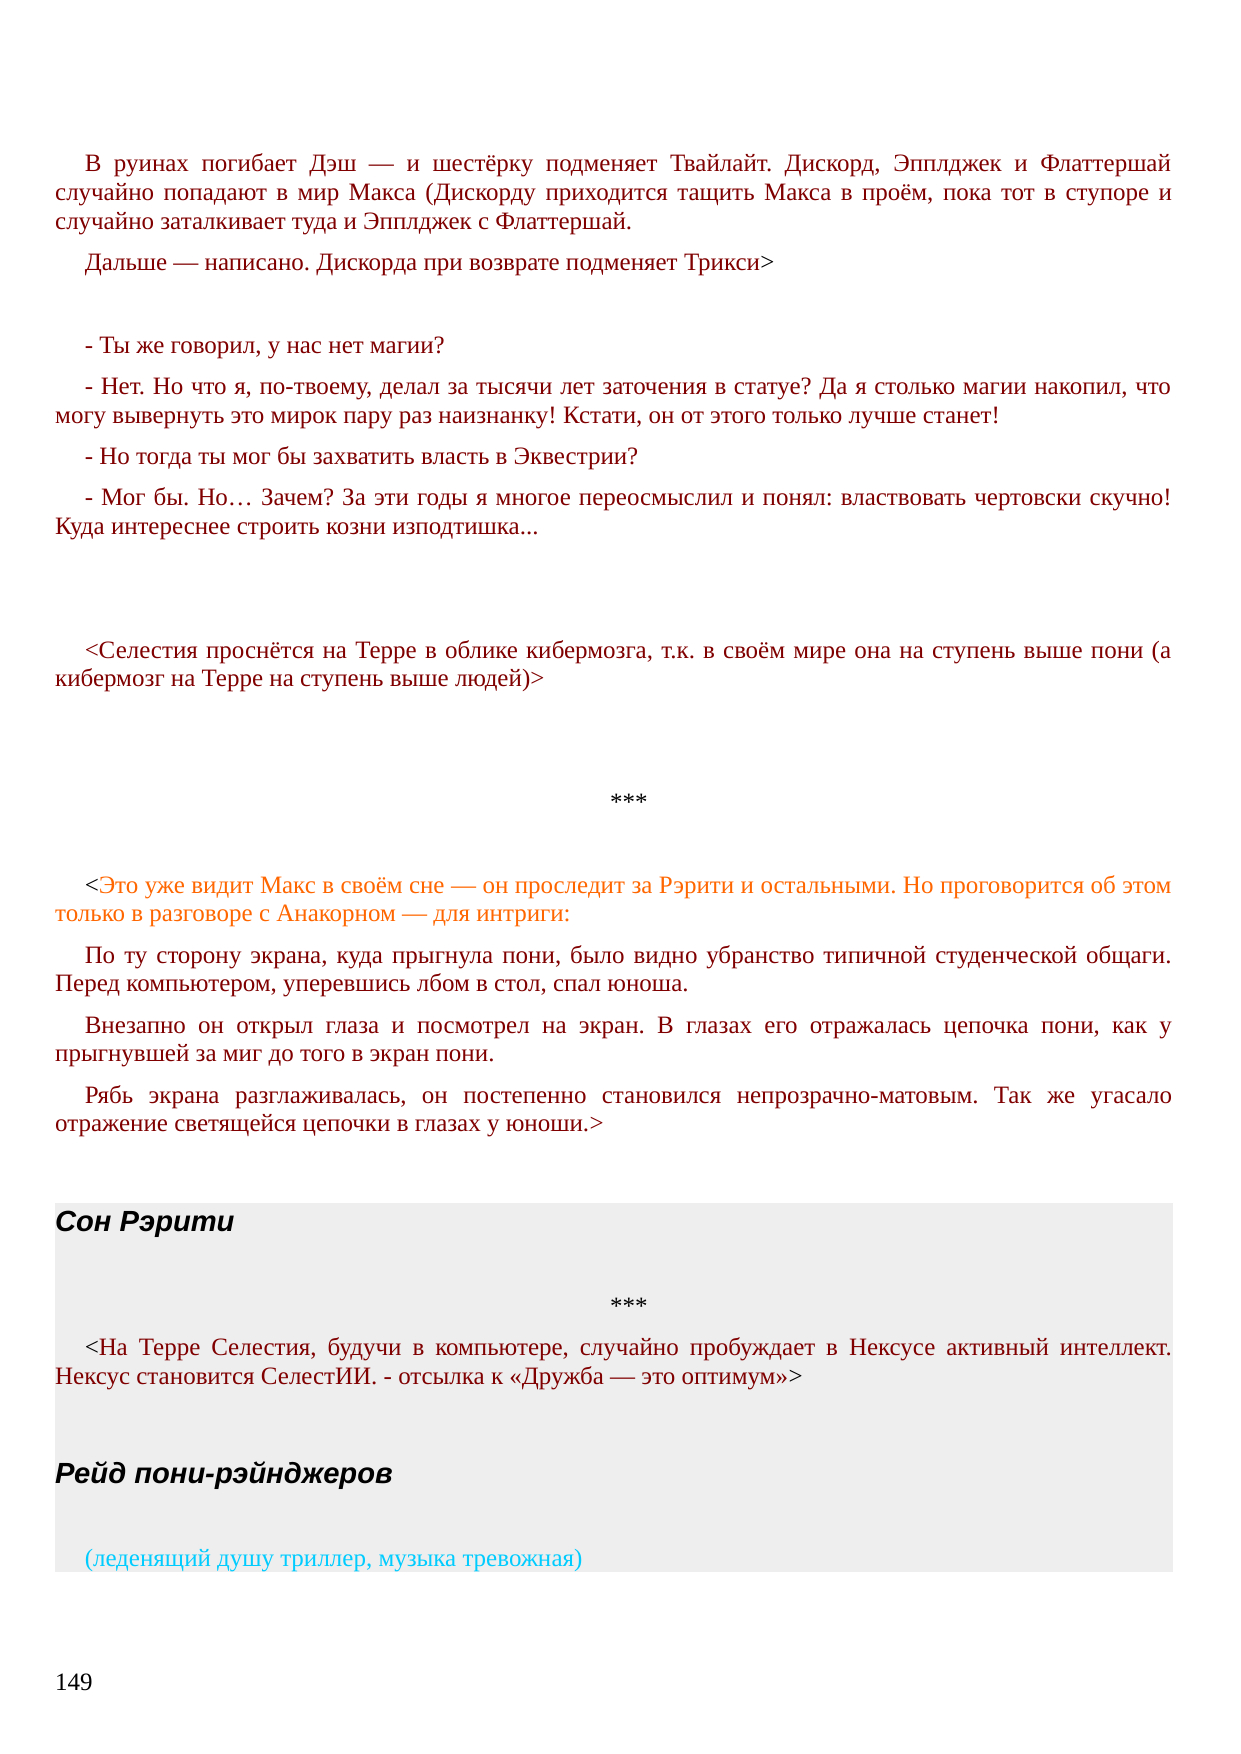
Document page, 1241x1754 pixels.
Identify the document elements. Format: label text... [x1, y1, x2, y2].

text <Селестия проснётся на Терре в облике кибермозга, т.к. в своём мире она на ступень выше пони (а кибермозг на Терре на ступень выше людей)> [55, 635, 1173, 692]
subtitle Рейд пони-рэйнджеров [55, 1456, 1173, 1489]
text - Ты же говорил, у нас нет магии? [55, 330, 1173, 358]
subtitle Сон Рэрити [55, 1203, 1173, 1237]
text - Мог бы. Но… Зачем? За эти годы я многое переосмыслил и понял: властвовать чертовски скучно! Куда интереснее строить козни изподтишка... [55, 482, 1173, 540]
text (леденящий душу триллер, музыка тревожная) [55, 1543, 1173, 1572]
text Дальше — написано. Дискорда при возврате подменяет Трикси> [55, 247, 1173, 276]
text В руинах погибает Дэш — и шестёрку подменяет Твайлайт. Дискорд, Эпплджек и Флаттершай случайно попадают в мир Макса (Дискорду приходится тащить Макса в проём, пока тот в ступоре и случайно заталкивает туда и Эпплджек с Флаттершай. [55, 148, 1173, 235]
text Рябь экрана разглаживалась, он постепенно становился непрозрачно-матовым. Так же угасало отражение светящейся цепочки в глазах у юноши.> [55, 1080, 1173, 1137]
text *** [55, 1291, 1173, 1319]
text <Это уже видит Макс в своём сне — он проследит за Рэрити и остальными. Но проговорится об этом только в разговоре с Анакорном — для интриги: [55, 870, 1173, 927]
text *** [55, 787, 1173, 816]
text - Но тогда ты мог бы захватить власть в Эквестрии? [55, 441, 1173, 470]
text <На Терре Селестия, будучи в компьютере, случайно пробуждает в Нексусе активный интеллект. Нексус становится СелестИИ. - отсылка к «Дружба — это оптимум»> [55, 1332, 1173, 1389]
text Внезапно он открыл глаза и посмотрел на экран. В глазах его отражалась цепочка пони, как у прыгнувшей за миг до того в экран пони. [55, 1010, 1173, 1067]
text По ту сторону экрана, куда прыгнула пони, было видно убранство типичной студенческой общаги. Перед компьютером, уперевшись лбом в стол, спал юноша. [55, 940, 1173, 997]
text - Нет. Но что я, по-твоему, делал за тысячи лет заточения в статуе? Да я столько магии накопил, что могу вывернуть это мирок пару раз наизнанку! Кстати, он от этого только лучше станет! [55, 371, 1173, 428]
